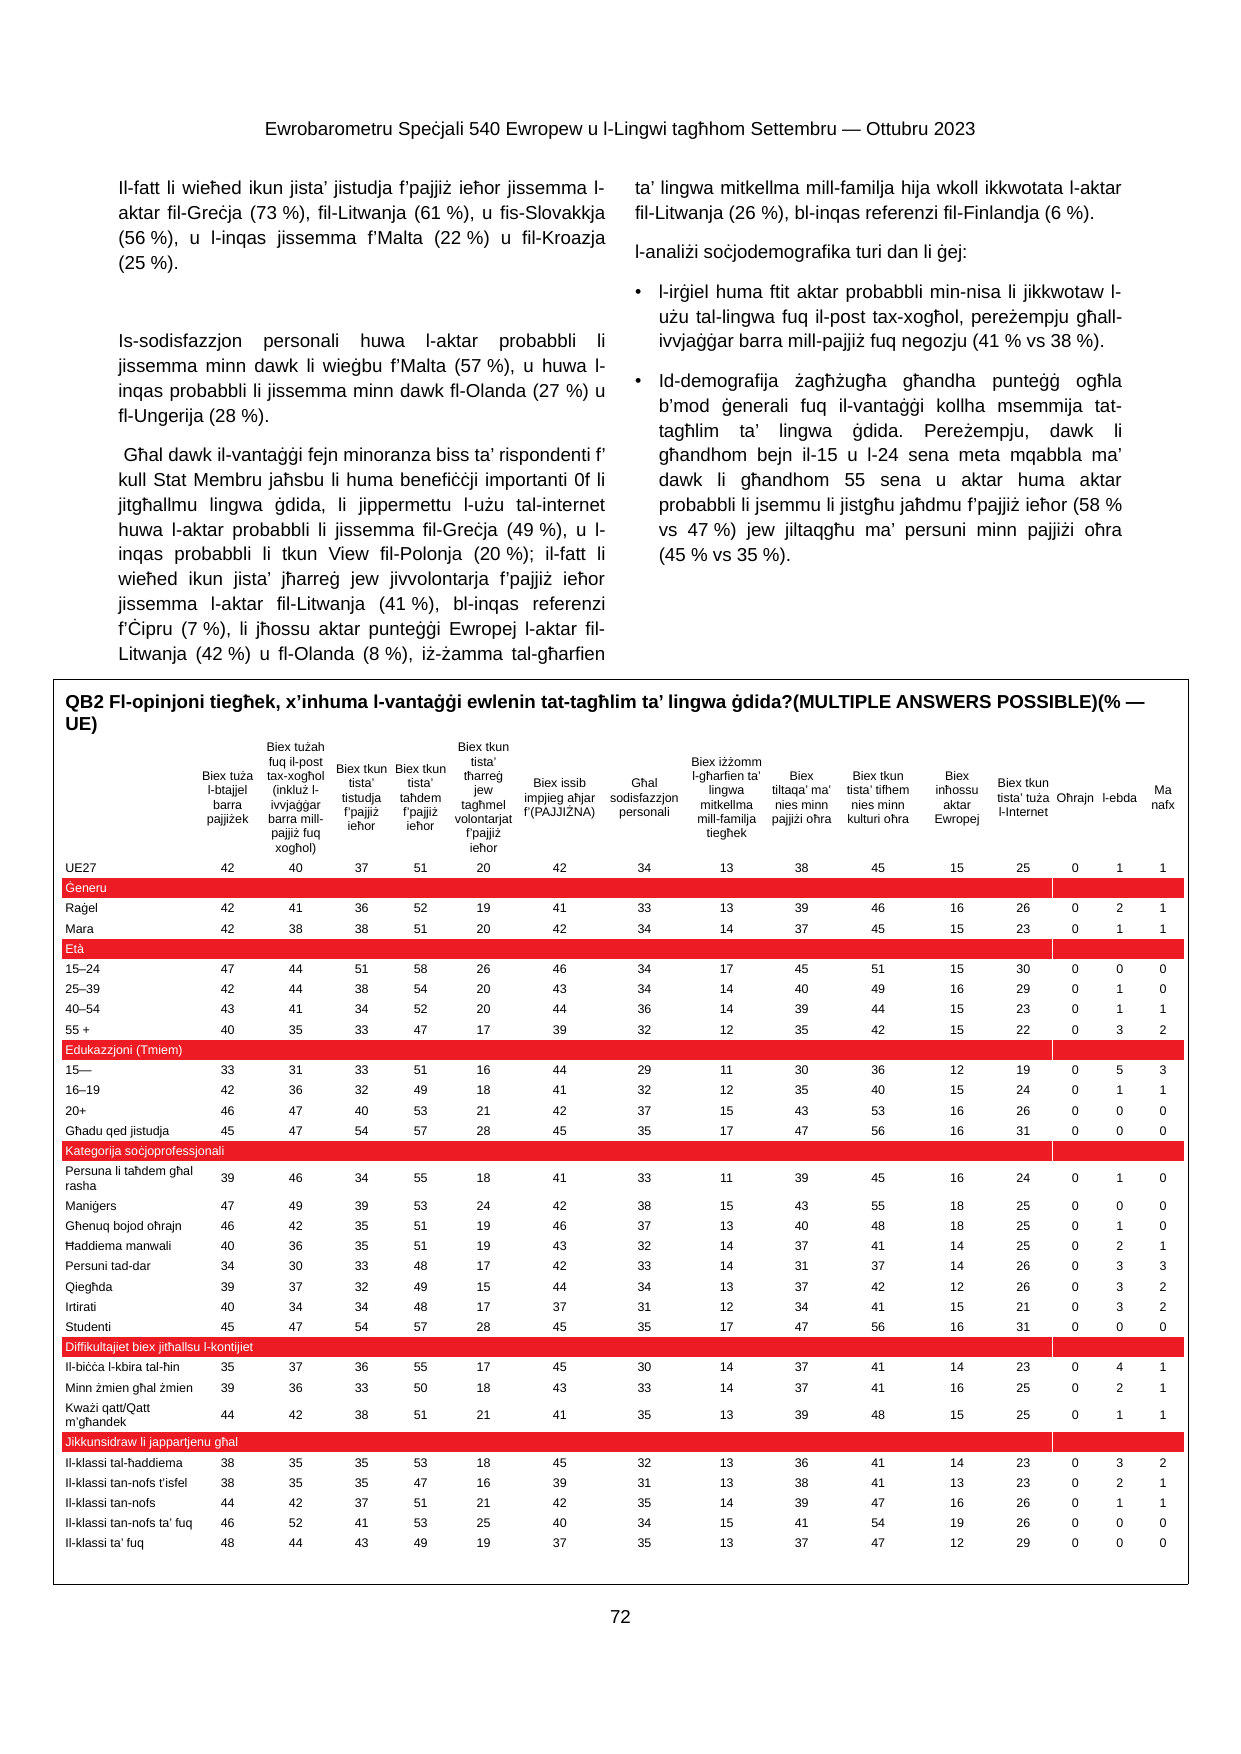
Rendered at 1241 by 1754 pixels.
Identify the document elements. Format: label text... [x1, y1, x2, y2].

table_cell 33 [602, 1256, 686, 1276]
table_cell 4 [1098, 1357, 1141, 1377]
table_cell 20 [450, 919, 517, 939]
table_cell 34 [767, 1297, 836, 1317]
table_cell 0 [1053, 1276, 1098, 1297]
table_cell 0 [1053, 1297, 1098, 1317]
table_cell Biex tiltaqa’ ma’ nies minn pajjiżi oħra [767, 737, 836, 858]
table_cell 0 [1098, 1533, 1141, 1553]
table_cell 40 [196, 1236, 259, 1256]
table_cell 15 [920, 1398, 994, 1432]
table_cell 38 [332, 919, 391, 939]
table_cell 40–54 [62, 999, 196, 1019]
table_cell Biex iżżomm l-għarfien ta’ lingwa mitkellma mill-familja tiegħek [686, 737, 767, 858]
table_cell [1141, 1337, 1184, 1357]
table_cell 43 [196, 999, 259, 1019]
table_cell [517, 939, 602, 959]
table_cell 14 [686, 1357, 767, 1377]
table_cell 51 [836, 959, 920, 979]
table_cell 37 [517, 1297, 602, 1317]
table_cell 0 [1098, 1100, 1141, 1121]
table_cell 24 [994, 1080, 1052, 1100]
table_cell 29 [602, 1060, 686, 1080]
table_cell 38 [332, 979, 391, 999]
table_cell 0 [1098, 1513, 1141, 1533]
table_cell Il-klassi tan-nofs [62, 1493, 196, 1513]
table_cell 42 [836, 1276, 920, 1297]
table_cell 16 [920, 1100, 994, 1121]
table_cell 16 [920, 1317, 994, 1337]
table_cell 14 [686, 999, 767, 1019]
table_cell 53 [836, 1100, 920, 1121]
table_cell 0 [1053, 1216, 1098, 1236]
table_cell 14 [920, 1453, 994, 1473]
table_cell 36 [836, 1060, 920, 1080]
table_cell 46 [259, 1161, 332, 1196]
table_cell 1 [1098, 1493, 1141, 1513]
table_cell [686, 1141, 767, 1161]
table_cell 20+ [62, 1100, 196, 1121]
table_cell 24 [994, 1161, 1052, 1196]
table_cell 2 [1141, 1020, 1184, 1040]
table_cell 14 [686, 1493, 767, 1513]
table_cell 39 [767, 898, 836, 918]
table_cell 37 [602, 1216, 686, 1236]
table_cell 48 [836, 1398, 920, 1432]
table_cell 0 [1098, 1196, 1141, 1216]
table_cell 42 [196, 1080, 259, 1100]
text l-analiżi soċjodemografika turi dan li ġej: [635, 241, 1122, 263]
table_cell 42 [259, 1398, 332, 1432]
table_cell 16 [920, 1121, 994, 1141]
table_cell 3 [1141, 1256, 1184, 1276]
table_cell 26 [994, 1513, 1052, 1533]
table_cell 37 [602, 1100, 686, 1121]
table_cell 51 [391, 1398, 450, 1432]
table_cell [1098, 1432, 1141, 1452]
table_cell 49 [259, 1196, 332, 1216]
table_cell 38 [332, 1398, 391, 1432]
table_cell 35 [602, 1493, 686, 1513]
table_cell 30 [602, 1357, 686, 1377]
table_cell 0 [1053, 1161, 1098, 1196]
table_cell 0 [1053, 1256, 1098, 1276]
table_cell 19 [450, 1533, 517, 1553]
table_cell 34 [602, 919, 686, 939]
table_cell 42 [517, 1493, 602, 1513]
table_cell 47 [767, 1317, 836, 1337]
table_cell [920, 878, 994, 898]
table_cell [1053, 1141, 1098, 1161]
table_cell [602, 1337, 686, 1357]
table_cell 16–19 [62, 1080, 196, 1100]
table_cell 34 [602, 1276, 686, 1297]
table_cell [391, 939, 450, 959]
table_cell 0 [1141, 1513, 1184, 1533]
table_cell 0 [1053, 1378, 1098, 1398]
table_cell 37 [767, 1378, 836, 1398]
table_cell 22 [994, 1020, 1052, 1040]
table_cell Il-klassi ta’ fuq [62, 1533, 196, 1553]
table_cell 42 [196, 858, 259, 878]
table_cell [686, 1337, 767, 1357]
table_cell [767, 939, 836, 959]
table_cell Għenuq bojod oħrajn [62, 1216, 196, 1236]
table_cell 48 [196, 1533, 259, 1553]
table_cell [920, 939, 994, 959]
table_cell 15 [686, 1513, 767, 1533]
table_cell [1141, 939, 1184, 959]
table_cell 0 [1141, 959, 1184, 979]
table_cell 25 [994, 1398, 1052, 1432]
table_cell [767, 878, 836, 898]
table_cell 13 [686, 1398, 767, 1432]
table_cell [1098, 1141, 1141, 1161]
table_cell 57 [391, 1317, 450, 1337]
text Għal dawk il-vantaġġi fejn minoranza biss ta’ rispondenti f’ kull Stat Membru jaħsbu li huma benefiċċji importanti 0f li jitgħallmu lingwa ġdida, li jippermettu l-użu tal-internet huwa l-aktar probabbli li jissemma fil-Greċja (49 %), u l-inqas probabbli li tkun View fil-Polonja (20 %); il-fatt li wieħed ikun jista’ jħarreġ jew jivvolontarja f’pajjiż ieħor jissemma l-aktar fil-Litwanja (41 %), bl-inqas referenzi f’Ċipru (7 %), li jħossu aktar punteġġi Ewropej l-aktar fil-Litwanja (42 %) u fl-Olanda (8 %), iż-żamma tal-għarfien [118, 444, 605, 664]
table_cell 33 [602, 1378, 686, 1398]
table_cell 42 [517, 1100, 602, 1121]
table_cell 55 [391, 1357, 450, 1377]
table_cell Il-biċċa l-kbira tal-ħin [62, 1357, 196, 1377]
table_cell 44 [196, 1493, 259, 1513]
table_cell 42 [517, 1256, 602, 1276]
table_cell 17 [450, 1256, 517, 1276]
table_cell 51 [391, 1493, 450, 1513]
table_cell 39 [767, 1398, 836, 1432]
table_cell 41 [836, 1473, 920, 1493]
table_cell 42 [517, 1196, 602, 1216]
table_cell 32 [602, 1453, 686, 1473]
table_cell 42 [196, 898, 259, 918]
table_cell 56 [836, 1317, 920, 1337]
table_cell 1 [1098, 999, 1141, 1019]
table_cell 16 [920, 898, 994, 918]
table_cell 1 [1098, 1080, 1141, 1100]
table_cell 38 [259, 919, 332, 939]
table_cell 40 [767, 979, 836, 999]
table_cell 45 [517, 1453, 602, 1473]
table_cell 25 [994, 1378, 1052, 1398]
table_cell 45 [836, 858, 920, 878]
table_cell 11 [686, 1060, 767, 1080]
table_cell 34 [602, 858, 686, 878]
table_cell 21 [450, 1398, 517, 1432]
table_cell 33 [602, 1161, 686, 1196]
table_cell 19 [450, 1236, 517, 1256]
table_cell 54 [332, 1317, 391, 1337]
list Id-demografija żagħżugħa għandha punteġġ ogħla b’mod ġenerali fuq il-vantaġġi kollha msemmija tat-tagħlim ta’ lingwa ġdida. Pereżempju, dawk li għandhom bejn il-15 u l-24 sena meta mqabbla ma’ dawk li għandhom 55 sena u aktar huma aktar probabbli li jsemmu li jistgħu jaħdmu f’pajjiż ieħor (58 % vs 47 %) jew jiltaqgħu ma’ persuni minn pajjiżi oħra (45 % vs 35 %). [635, 370, 1122, 565]
table_cell 0 [1053, 1196, 1098, 1216]
table_cell [994, 939, 1052, 959]
text ta’ lingwa mitkellma mill-familja hija wkoll ikkwotata l-aktar fil-Litwanja (26 %), bl-inqas referenzi fil-Finlandja (6 %). [635, 177, 1122, 223]
table_cell 3 [1098, 1276, 1141, 1297]
table_cell 37 [767, 1357, 836, 1377]
table_cell Il-klassi tan-nofs t’isfel [62, 1473, 196, 1493]
table_cell Maniġers [62, 1196, 196, 1216]
table_cell 43 [767, 1100, 836, 1121]
table_cell 0 [1053, 1453, 1098, 1473]
table_cell 55 [836, 1196, 920, 1216]
table_cell 39 [767, 1161, 836, 1196]
table_cell 1 [1098, 858, 1141, 878]
table_cell 53 [391, 1513, 450, 1533]
table_cell 34 [602, 979, 686, 999]
table_cell [602, 1040, 686, 1060]
table_cell 0 [1141, 1196, 1184, 1216]
table_cell 2 [1098, 898, 1141, 918]
table_cell 12 [920, 1060, 994, 1080]
table_cell 55 [391, 1161, 450, 1196]
table_cell 12 [920, 1533, 994, 1553]
table_cell 35 [196, 1357, 259, 1377]
table_cell 35 [602, 1317, 686, 1337]
table_cell Mara [62, 919, 196, 939]
table_cell 13 [686, 898, 767, 918]
table_cell 14 [686, 979, 767, 999]
table_cell [1053, 878, 1098, 898]
table_cell 14 [686, 919, 767, 939]
table_cell 43 [332, 1533, 391, 1553]
table_cell 26 [994, 1100, 1052, 1121]
table_cell 33 [602, 898, 686, 918]
table_cell [920, 1432, 994, 1452]
table_cell 25–39 [62, 979, 196, 999]
table_cell 47 [259, 1121, 332, 1141]
table_cell 51 [391, 1236, 450, 1256]
table_cell 32 [602, 1020, 686, 1040]
table_cell 0 [1098, 1121, 1141, 1141]
table_cell Raġel [62, 898, 196, 918]
table_cell 40 [836, 1080, 920, 1100]
table_cell [767, 1141, 836, 1161]
table_cell 30 [994, 959, 1052, 979]
table_cell [1098, 878, 1141, 898]
table_cell [450, 878, 517, 898]
table_cell 26 [994, 898, 1052, 918]
table_cell 23 [994, 1453, 1052, 1473]
table_cell 21 [450, 1493, 517, 1513]
table_cell 26 [450, 959, 517, 979]
table_cell [602, 1432, 686, 1452]
table_cell 15 [920, 1080, 994, 1100]
table_cell 12 [686, 1020, 767, 1040]
table_cell 34 [602, 1513, 686, 1533]
table_cell l-ebda [1098, 737, 1141, 858]
table_cell 18 [450, 1161, 517, 1196]
table_cell Biex tkun tista’ tħarreġ jew tagħmel volontarjat f’pajjiż ieħor [450, 737, 517, 858]
table_cell Biex tkun tista’ tistudja f’pajjiż ieħor [332, 737, 391, 858]
table_cell 0 [1053, 1473, 1098, 1493]
table_cell 19 [920, 1513, 994, 1533]
table_cell Oħrajn [1053, 737, 1098, 858]
table_cell 42 [196, 979, 259, 999]
table_cell 15— [62, 1060, 196, 1080]
list l-irġiel huma ftit aktar probabbli min-nisa li jikkwotaw l-użu tal-lingwa fuq il-post tax-xogħol, pereżempju għall-ivvjaġġar barra mill-pajjiż fuq negozju (41 % vs 38 %). [635, 281, 1122, 352]
table_cell 0 [1053, 1121, 1098, 1141]
table_cell 20 [450, 979, 517, 999]
table_cell 0 [1053, 898, 1098, 918]
table_cell 35 [259, 1020, 332, 1040]
table_cell 2 [1098, 1378, 1141, 1398]
table_cell 13 [686, 1276, 767, 1297]
table_cell 33 [196, 1060, 259, 1080]
table_cell 45 [517, 1317, 602, 1337]
table_cell 45 [836, 1161, 920, 1196]
table_cell 3 [1141, 1060, 1184, 1080]
table_cell 12 [920, 1276, 994, 1297]
table_cell 36 [259, 1236, 332, 1256]
table_cell 55 + [62, 1020, 196, 1040]
table_cell 43 [517, 1378, 602, 1398]
table_cell 0 [1053, 1020, 1098, 1040]
table_cell 15 [920, 999, 994, 1019]
table_cell [602, 1141, 686, 1161]
table_cell [767, 1337, 836, 1357]
table_cell 34 [259, 1297, 332, 1317]
table_cell 33 [332, 1256, 391, 1276]
table_cell 42 [836, 1020, 920, 1040]
table_cell 40 [196, 1297, 259, 1317]
table_cell 42 [259, 1216, 332, 1236]
table_cell 16 [450, 1473, 517, 1493]
table_cell 25 [994, 1236, 1052, 1256]
table_cell 41 [836, 1357, 920, 1377]
table_cell [1098, 1337, 1141, 1357]
table_cell 14 [686, 1256, 767, 1276]
table_cell Ħaddiema manwali [62, 1236, 196, 1256]
table_cell 39 [196, 1378, 259, 1398]
text Is-sodisfazzjon personali huwa l-aktar probabbli li jissemma minn dawk li wieġbu f’Malta (57 %), u huwa l-inqas probabbli li jissemma minn dawk fl-Olanda (27 %) u fl-Ungerija (28 %). [118, 330, 605, 426]
table_cell 1 [1141, 1236, 1184, 1256]
table_cell 36 [332, 1357, 391, 1377]
table_cell 37 [767, 1276, 836, 1297]
table_cell 14 [686, 1378, 767, 1398]
table_cell [836, 939, 920, 959]
table_cell 44 [259, 1533, 332, 1553]
table_cell [1098, 1040, 1141, 1060]
table_cell 3 [1098, 1453, 1141, 1473]
table_cell [836, 878, 920, 898]
table_cell [1098, 939, 1141, 959]
table_header QB2 Fl-opinjoni tiegħek, x’inhuma l-vantaġġi ewlenin tat-tagħlim ta’ lingwa ġdida?(MULTIPLE ANSWERS POSSIBLE)(% — UE) [62, 688, 1184, 737]
table_cell 48 [836, 1216, 920, 1236]
table_cell 47 [259, 1317, 332, 1337]
table_cell [836, 1337, 920, 1357]
table_cell 43 [517, 979, 602, 999]
table_cell 45 [517, 1357, 602, 1377]
table_cell 38 [196, 1473, 259, 1493]
table_cell 0 [1053, 1513, 1098, 1533]
table_cell 1 [1141, 898, 1184, 918]
table_cell 35 [332, 1236, 391, 1256]
table_cell 44 [259, 959, 332, 979]
table_cell [994, 1040, 1052, 1060]
table_cell 46 [196, 1513, 259, 1533]
table_cell 24 [450, 1196, 517, 1216]
table_cell 30 [767, 1060, 836, 1080]
table_cell 32 [332, 1276, 391, 1297]
table_cell [196, 878, 259, 898]
table_cell 1 [1141, 1493, 1184, 1513]
table_cell 15 [920, 1020, 994, 1040]
table_cell 26 [994, 1276, 1052, 1297]
table_cell [517, 1337, 602, 1357]
table_cell 37 [767, 1533, 836, 1553]
table_cell [517, 878, 602, 898]
table_cell 1 [1141, 999, 1184, 1019]
table_cell [196, 939, 259, 959]
table_cell 37 [259, 1276, 332, 1297]
table_cell 40 [332, 1100, 391, 1121]
table_cell 41 [767, 1513, 836, 1533]
table_cell Ġeneru [62, 878, 196, 898]
table_cell 26 [994, 1256, 1052, 1276]
table_cell [1141, 1141, 1184, 1161]
table_cell 23 [994, 1473, 1052, 1493]
table_cell 45 [196, 1317, 259, 1337]
table_cell 2 [1141, 1297, 1184, 1317]
table_cell 35 [602, 1533, 686, 1553]
table_cell 39 [517, 1473, 602, 1493]
table_cell 52 [391, 999, 450, 1019]
table_cell 53 [391, 1100, 450, 1121]
table_cell Il-klassi tal-ħaddiema [62, 1453, 196, 1473]
table_cell Biex issib impjieg aħjar f’(PAJJIŻNA) [517, 737, 602, 858]
table_cell 40 [767, 1216, 836, 1236]
table_cell 0 [1098, 959, 1141, 979]
table_cell 1 [1141, 1080, 1184, 1100]
table_cell [686, 1432, 767, 1452]
table_cell 47 [836, 1493, 920, 1513]
table_cell 40 [517, 1513, 602, 1533]
table_cell 2 [1141, 1276, 1184, 1297]
table_cell 1 [1098, 919, 1141, 939]
table_cell 57 [391, 1121, 450, 1141]
table_cell 41 [259, 898, 332, 918]
table_cell Biex tkun tista’ tuża l-Internet [994, 737, 1052, 858]
table_cell [994, 1432, 1052, 1452]
table_cell 37 [332, 858, 391, 878]
table_cell [686, 1040, 767, 1060]
table_cell 44 [517, 1276, 602, 1297]
table_cell 54 [836, 1513, 920, 1533]
table_cell 0 [1053, 1357, 1098, 1377]
table_cell 44 [259, 979, 332, 999]
table_cell 36 [332, 898, 391, 918]
table_cell 1 [1098, 1398, 1141, 1432]
table_cell [259, 878, 332, 898]
table_cell 13 [920, 1473, 994, 1493]
table_cell 33 [332, 1020, 391, 1040]
table_cell 20 [450, 999, 517, 1019]
table_cell 49 [391, 1276, 450, 1297]
table_cell 5 [1098, 1060, 1141, 1080]
table_cell 35 [767, 1080, 836, 1100]
table_cell 16 [920, 979, 994, 999]
table_cell 18 [450, 1453, 517, 1473]
table_cell 44 [196, 1398, 259, 1432]
table_cell 41 [836, 1297, 920, 1317]
table_cell 15 [686, 1100, 767, 1121]
table_cell 40 [196, 1020, 259, 1040]
table_cell 34 [332, 999, 391, 1019]
table_cell 53 [391, 1453, 450, 1473]
table_cell [994, 1141, 1052, 1161]
table_cell 14 [686, 1236, 767, 1256]
table_cell Biex tuża l-btajjel barra pajjiżek [196, 737, 259, 858]
table_cell 0 [1141, 1100, 1184, 1121]
table_cell Biex tkun tista’ taħdem f’pajjiż ieħor [391, 737, 450, 858]
table_cell 47 [836, 1533, 920, 1553]
table_cell 0 [1053, 1533, 1098, 1553]
table_cell Biex tkun tista’ tifhem nies minn kulturi oħra [836, 737, 920, 858]
table_cell 1 [1141, 858, 1184, 878]
table_cell [920, 1040, 994, 1060]
table_cell 0 [1053, 919, 1098, 939]
table_cell 21 [994, 1297, 1052, 1317]
table_cell 36 [602, 999, 686, 1019]
table_cell 37 [259, 1357, 332, 1377]
table_cell 0 [1141, 1161, 1184, 1196]
table_cell 15 [920, 919, 994, 939]
table_cell 35 [602, 1121, 686, 1141]
text Il-fatt li wieħed ikun jista’ jistudja f’pajjiż ieħor jissemma l-aktar fil-Greċja (73 %), fil-Litwanja (61 %), u fis-Slovakkja (56 %), u l-inqas jissemma f’Malta (22 %) u fil-Kroazja (25 %). [118, 177, 605, 273]
table_cell 23 [994, 1357, 1052, 1377]
table_cell [602, 939, 686, 959]
table_cell [686, 878, 767, 898]
table_cell 39 [767, 999, 836, 1019]
table_cell 0 [1053, 979, 1098, 999]
table_cell 23 [994, 999, 1052, 1019]
table_cell Għadu qed jistudja [62, 1121, 196, 1141]
table_cell 34 [196, 1256, 259, 1276]
table_cell 18 [450, 1080, 517, 1100]
table_cell Irtirati [62, 1297, 196, 1317]
table_cell 1 [1141, 919, 1184, 939]
table_cell 2 [1098, 1473, 1141, 1493]
table_cell 0 [1141, 1216, 1184, 1236]
table_cell [1141, 1432, 1184, 1452]
table_cell 0 [1053, 1493, 1098, 1513]
table_cell 48 [391, 1256, 450, 1276]
table_cell 16 [920, 1493, 994, 1513]
table_cell [1053, 939, 1098, 959]
table_cell 46 [196, 1100, 259, 1121]
table_cell 41 [332, 1513, 391, 1533]
table_cell 31 [994, 1317, 1052, 1337]
table_cell 0 [1053, 1236, 1098, 1256]
table_cell 14 [920, 1357, 994, 1377]
table_cell 41 [259, 999, 332, 1019]
table_cell 15 [920, 1297, 994, 1317]
table_cell 1 [1098, 1216, 1141, 1236]
text [54, 680, 1188, 1584]
table_cell Età [62, 939, 196, 959]
table_cell 2 [1098, 1236, 1141, 1256]
table_cell 17 [686, 1121, 767, 1141]
table_cell 34 [332, 1297, 391, 1317]
table_cell 42 [196, 919, 259, 939]
table_cell 0 [1053, 1100, 1098, 1121]
table_cell Persuni tad-dar [62, 1256, 196, 1276]
table_cell 47 [391, 1473, 450, 1493]
table_cell 44 [836, 999, 920, 1019]
table_cell 41 [517, 1161, 602, 1196]
table_cell 13 [686, 858, 767, 878]
table_cell 52 [391, 898, 450, 918]
table_cell 51 [391, 919, 450, 939]
table_cell [332, 939, 391, 959]
table_cell 46 [517, 1216, 602, 1236]
table_cell 37 [836, 1256, 920, 1276]
table_cell [994, 1337, 1052, 1357]
table_cell Kategorija soċjoprofessjonali [62, 1141, 602, 1161]
table_cell Biex tużah fuq il-post tax-xogħol (inkluż l-ivvjaġġar barra mill-pajjiż fuq xogħol) [259, 737, 332, 858]
table_cell 17 [450, 1297, 517, 1317]
table_cell [836, 1141, 920, 1161]
table_cell 15–24 [62, 959, 196, 979]
table_cell 37 [767, 919, 836, 939]
table_cell 44 [517, 1060, 602, 1080]
table_cell 1 [1098, 979, 1141, 999]
table_cell 46 [836, 898, 920, 918]
table_cell [1141, 878, 1184, 898]
table_cell 35 [259, 1473, 332, 1493]
table_cell 35 [332, 1473, 391, 1493]
table_cell 42 [517, 858, 602, 878]
table_cell [920, 1337, 994, 1357]
table_cell 17 [450, 1020, 517, 1040]
table_cell 49 [391, 1533, 450, 1553]
table_cell 16 [450, 1060, 517, 1080]
table_cell 51 [332, 959, 391, 979]
table_cell 51 [391, 1216, 450, 1236]
table_cell [259, 939, 332, 959]
table_cell 1 [1098, 1161, 1141, 1196]
table_cell 47 [196, 959, 259, 979]
table_cell Għal sodisfazzjon personali [602, 737, 686, 858]
table_cell 37 [332, 1493, 391, 1513]
table_cell 19 [450, 898, 517, 918]
table_cell 45 [836, 919, 920, 939]
table_cell Qiegħda [62, 1276, 196, 1297]
table_cell 0 [1053, 1317, 1098, 1337]
table_cell 35 [259, 1453, 332, 1473]
table_cell 37 [767, 1236, 836, 1256]
table_cell 33 [332, 1060, 391, 1080]
table_cell 41 [517, 1398, 602, 1432]
table_cell 0 [1053, 1080, 1098, 1100]
table_cell 45 [767, 959, 836, 979]
table_cell 31 [767, 1256, 836, 1276]
table_cell Ma nafx [1141, 737, 1184, 858]
table_cell [1053, 1040, 1098, 1060]
table_cell 39 [517, 1020, 602, 1040]
table_cell 2 [1141, 1453, 1184, 1473]
table_cell 13 [686, 1453, 767, 1473]
table_cell 19 [450, 1216, 517, 1236]
table_cell Studenti [62, 1317, 196, 1337]
table_cell 3 [1098, 1020, 1141, 1040]
table_cell 0 [1053, 858, 1098, 878]
table_cell 31 [994, 1121, 1052, 1141]
table_cell UE27 [62, 858, 196, 878]
table_cell 43 [767, 1196, 836, 1216]
table_cell 41 [517, 898, 602, 918]
table_cell 3 [1098, 1256, 1141, 1276]
table_cell [450, 939, 517, 959]
table_cell 36 [259, 1080, 332, 1100]
table_cell 18 [920, 1216, 994, 1236]
table_cell [686, 939, 767, 959]
table_cell 43 [517, 1236, 602, 1256]
table_cell [332, 878, 391, 898]
table_cell 13 [686, 1533, 767, 1553]
table_cell 0 [1141, 979, 1184, 999]
table_cell 48 [391, 1297, 450, 1317]
table_cell [602, 878, 686, 898]
table_cell 36 [259, 1378, 332, 1398]
table_cell 0 [1053, 1060, 1098, 1080]
table_cell 18 [450, 1378, 517, 1398]
table_cell 16 [920, 1378, 994, 1398]
table_cell [517, 1040, 602, 1060]
table_cell 13 [686, 1216, 767, 1236]
table_cell 13 [686, 1473, 767, 1493]
table_cell [62, 737, 196, 858]
table_cell 44 [517, 999, 602, 1019]
table_cell 39 [332, 1196, 391, 1216]
table_cell 0 [1141, 1121, 1184, 1141]
table_cell Il-klassi tan-nofs ta’ fuq [62, 1513, 196, 1533]
table_cell Diffikultajiet biex jitħallsu l-kontijiet [62, 1337, 517, 1357]
table_cell [767, 1432, 836, 1452]
table_cell 17 [686, 959, 767, 979]
table_cell 1 [1141, 1398, 1184, 1432]
table_cell 47 [391, 1020, 450, 1040]
table_cell 46 [196, 1216, 259, 1236]
table_cell 17 [450, 1357, 517, 1377]
table_cell 25 [994, 1196, 1052, 1216]
table_cell Jikkunsidraw li jappartjenu għal [62, 1432, 602, 1452]
table_cell 0 [1141, 1533, 1184, 1553]
table_cell 26 [994, 1493, 1052, 1513]
table_cell 42 [259, 1493, 332, 1513]
table_cell 1 [1141, 1378, 1184, 1398]
table_cell 51 [391, 858, 450, 878]
table_cell 34 [602, 959, 686, 979]
table_cell 21 [450, 1100, 517, 1121]
table_cell 45 [517, 1121, 602, 1141]
table_cell Minn żmien għal żmien [62, 1378, 196, 1398]
table_cell 56 [836, 1121, 920, 1141]
table_cell 41 [836, 1378, 920, 1398]
table_cell 29 [994, 1533, 1052, 1553]
table_cell [391, 878, 450, 898]
table_cell 36 [767, 1453, 836, 1473]
table_cell 35 [332, 1216, 391, 1236]
table_cell 53 [391, 1196, 450, 1216]
table_cell 37 [517, 1533, 602, 1553]
table_cell 31 [259, 1060, 332, 1080]
table_cell 58 [391, 959, 450, 979]
table_cell 17 [686, 1317, 767, 1337]
table_cell 38 [196, 1453, 259, 1473]
table_cell 39 [196, 1161, 259, 1196]
table_cell 11 [686, 1161, 767, 1196]
table_cell 0 [1141, 1317, 1184, 1337]
table_cell 32 [332, 1080, 391, 1100]
table_cell [920, 1141, 994, 1161]
table_cell 25 [994, 1216, 1052, 1236]
table_cell 54 [391, 979, 450, 999]
table_cell 33 [332, 1378, 391, 1398]
table_cell [1141, 1040, 1184, 1060]
table_cell 40 [259, 858, 332, 878]
table_cell 31 [602, 1297, 686, 1317]
table_cell 0 [1098, 1317, 1141, 1337]
table_cell [836, 1432, 920, 1452]
table_cell 38 [767, 858, 836, 878]
table_cell 15 [450, 1276, 517, 1297]
table_cell 35 [602, 1398, 686, 1432]
table_cell 54 [332, 1121, 391, 1141]
table_cell 46 [517, 959, 602, 979]
table_cell 1 [1141, 1473, 1184, 1493]
table_cell 31 [602, 1473, 686, 1493]
table_cell Edukazzjoni (Tmiem) [62, 1040, 517, 1060]
table_cell 52 [259, 1513, 332, 1533]
table_cell 39 [196, 1276, 259, 1297]
table_cell 51 [391, 1060, 450, 1080]
table_cell 28 [450, 1317, 517, 1337]
table_cell 47 [767, 1121, 836, 1141]
table_cell [836, 1040, 920, 1060]
table_cell 18 [920, 1196, 994, 1216]
table_cell 25 [994, 858, 1052, 878]
table_cell 32 [602, 1080, 686, 1100]
table_cell 32 [602, 1236, 686, 1256]
table_cell 28 [450, 1121, 517, 1141]
table_cell Persuna li taħdem għal rasha [62, 1161, 196, 1196]
table_cell 35 [767, 1020, 836, 1040]
table_cell 49 [836, 979, 920, 999]
table_cell 0 [1053, 1398, 1098, 1432]
table_cell 16 [920, 1161, 994, 1196]
table_cell 41 [836, 1236, 920, 1256]
table_cell [1053, 1432, 1098, 1452]
table_cell 29 [994, 979, 1052, 999]
table_cell 38 [602, 1196, 686, 1216]
table_cell 15 [686, 1196, 767, 1216]
table_cell 14 [920, 1236, 994, 1256]
table_cell 41 [517, 1080, 602, 1100]
table_cell [1053, 1337, 1098, 1357]
table_cell 47 [196, 1196, 259, 1216]
table_cell 35 [332, 1453, 391, 1473]
table_cell 23 [994, 919, 1052, 939]
table_cell [994, 878, 1052, 898]
table_cell 41 [836, 1453, 920, 1473]
table_cell Kważi qatt/Qatt m’għandek [62, 1398, 196, 1432]
table_cell 30 [259, 1256, 332, 1276]
table_cell 20 [450, 858, 517, 878]
table_cell 12 [686, 1297, 767, 1317]
table_cell [767, 1040, 836, 1060]
table_cell 1 [1141, 1357, 1184, 1377]
table_cell 25 [450, 1513, 517, 1533]
table_cell 39 [767, 1493, 836, 1513]
table_cell 50 [391, 1378, 450, 1398]
table_cell 19 [994, 1060, 1052, 1080]
table_cell 14 [920, 1256, 994, 1276]
table_cell Biex inħossu aktar Ewropej [920, 737, 994, 858]
table_cell 45 [196, 1121, 259, 1141]
table_cell 42 [517, 919, 602, 939]
table_cell 15 [920, 959, 994, 979]
table_cell 34 [332, 1161, 391, 1196]
table_cell 15 [920, 858, 994, 878]
table_cell 3 [1098, 1297, 1141, 1317]
table_cell 49 [391, 1080, 450, 1100]
table_cell 0 [1053, 999, 1098, 1019]
table_cell 38 [767, 1473, 836, 1493]
table_cell 47 [259, 1100, 332, 1121]
table_cell 12 [686, 1080, 767, 1100]
table_cell 0 [1053, 959, 1098, 979]
